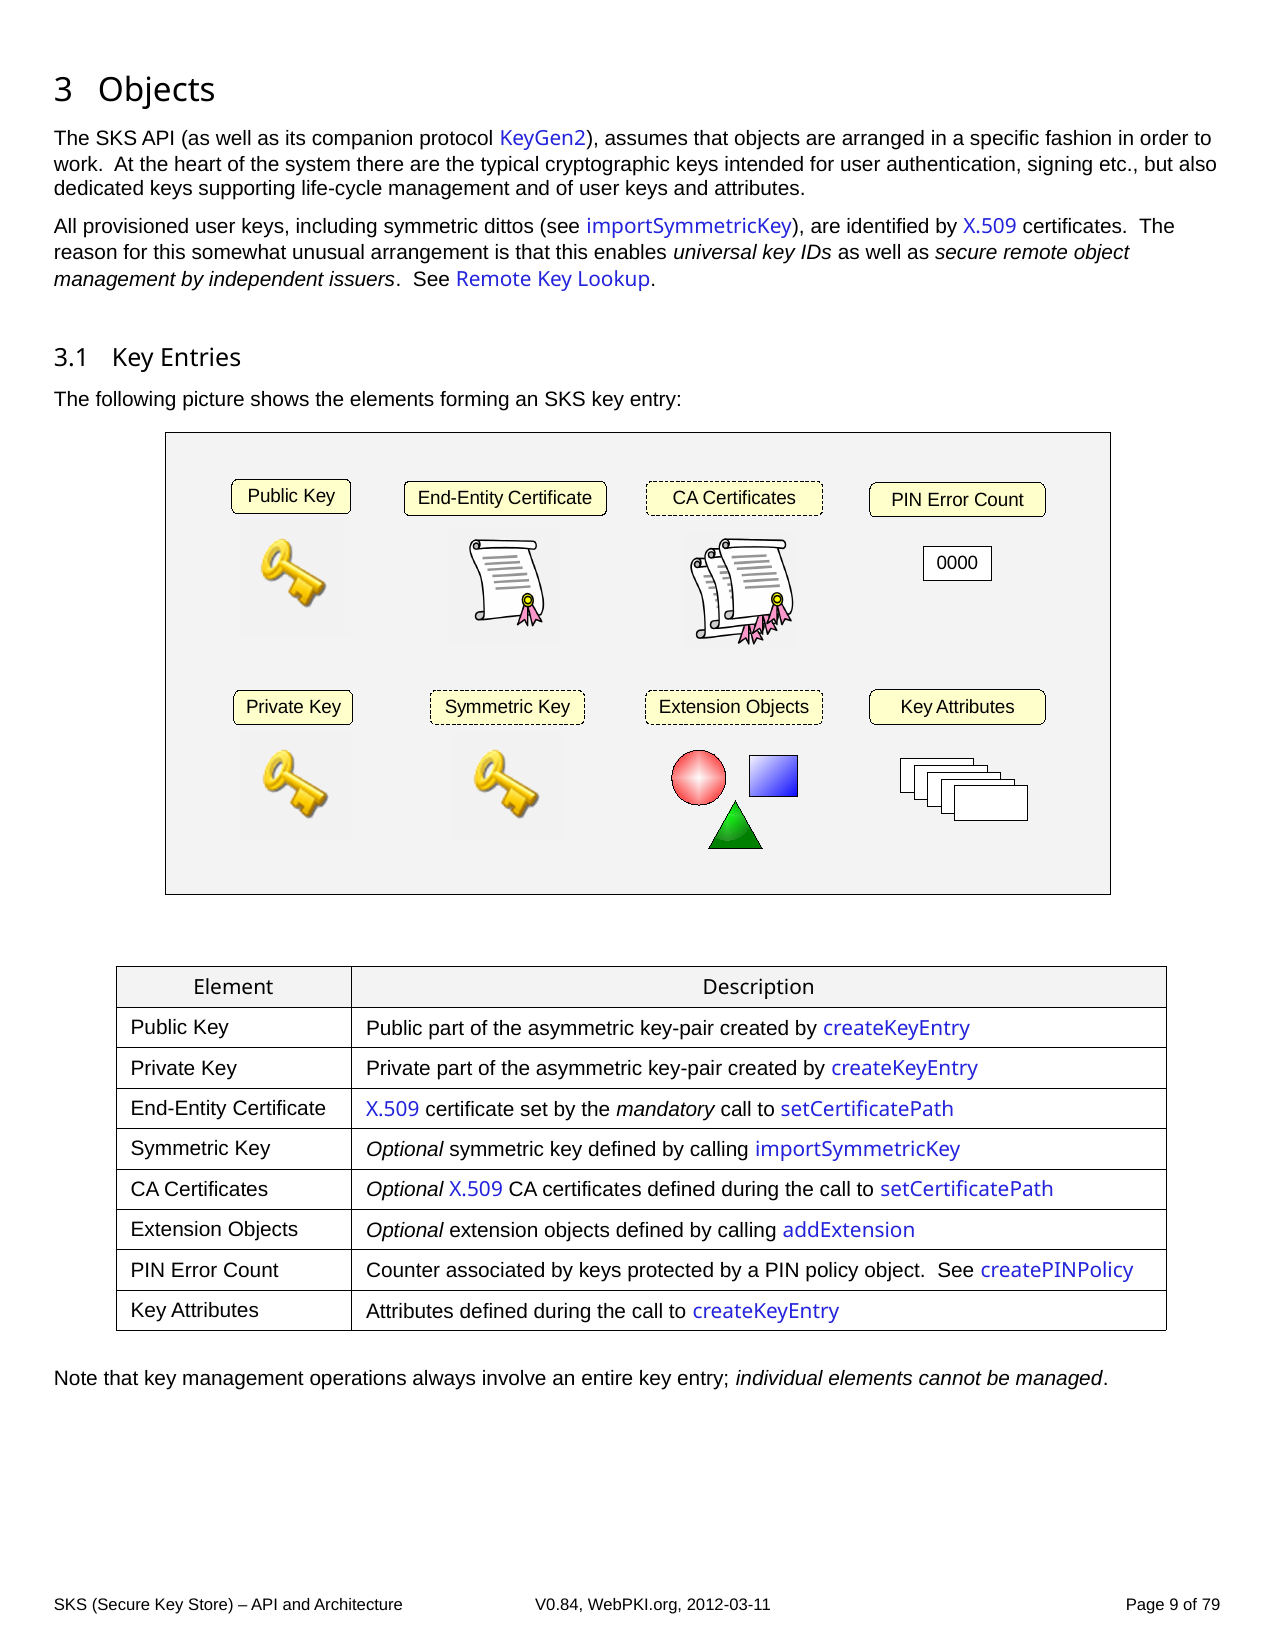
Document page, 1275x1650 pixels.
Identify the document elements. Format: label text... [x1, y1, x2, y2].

table_header Element [117, 967, 351, 1007]
table_cell Private Key [117, 1048, 351, 1088]
table_header Description [352, 967, 1166, 1007]
table_cell Extension Objects [117, 1210, 351, 1249]
subtitle Key Entries [54, 340, 1221, 374]
table_cell End‑Entity Certificate [117, 1089, 351, 1128]
text The following picture shows the elements forming an SKS key entry: [54, 386, 1221, 918]
table_cell Public Key [117, 1008, 351, 1047]
text All provisioned user keys, including symmetric dittos (see importSymmetricKey), are identified by X.509 certificates. The reason for this somewhat unusual arrangement is that this enables universal key IDs as well as secure remote object management by independent issuers. See Remote Key Lookup. [54, 212, 1221, 292]
table_cell Optional symmetric key defined by calling importSymmetricKey [352, 1129, 1166, 1168]
text Note that key management operations always involve an entire key entry; individual elements cannot be managed. [54, 1366, 1221, 1390]
table_cell Optional X.509 CA certificates defined during the call to setCertificatePath [352, 1170, 1166, 1209]
table_cell Optional extension objects defined by calling addExtension [352, 1210, 1166, 1249]
table_cell PIN Error Count [117, 1250, 351, 1290]
table_cell Counter associated by keys protected by a PIN policy object. See createPINPolicy [352, 1250, 1166, 1290]
subtitle Objects [54, 66, 1221, 111]
table_cell Symmetric Key [117, 1129, 351, 1168]
table_cell Key Attributes [117, 1291, 351, 1330]
table_cell Private part of the asymmetric key-pair created by createKeyEntry [352, 1048, 1166, 1088]
table_cell X.509 certificate set by the mandatory call to setCertificatePath [352, 1089, 1166, 1128]
table_cell Public part of the asymmetric key-pair created by createKeyEntry [352, 1008, 1166, 1047]
table_cell Attributes defined during the call to createKeyEntry [352, 1291, 1166, 1330]
text The SKS API (as well as its companion protocol KeyGen2), assumes that objects are arranged in a specific fashion in order to work. At the heart of the system there are the typical cryptographic keys intended for user authentication, signing etc., but also dedicated keys supporting life-cycle management and of user keys and attributes. [54, 123, 1221, 200]
table_cell CA Certificates [117, 1170, 351, 1209]
